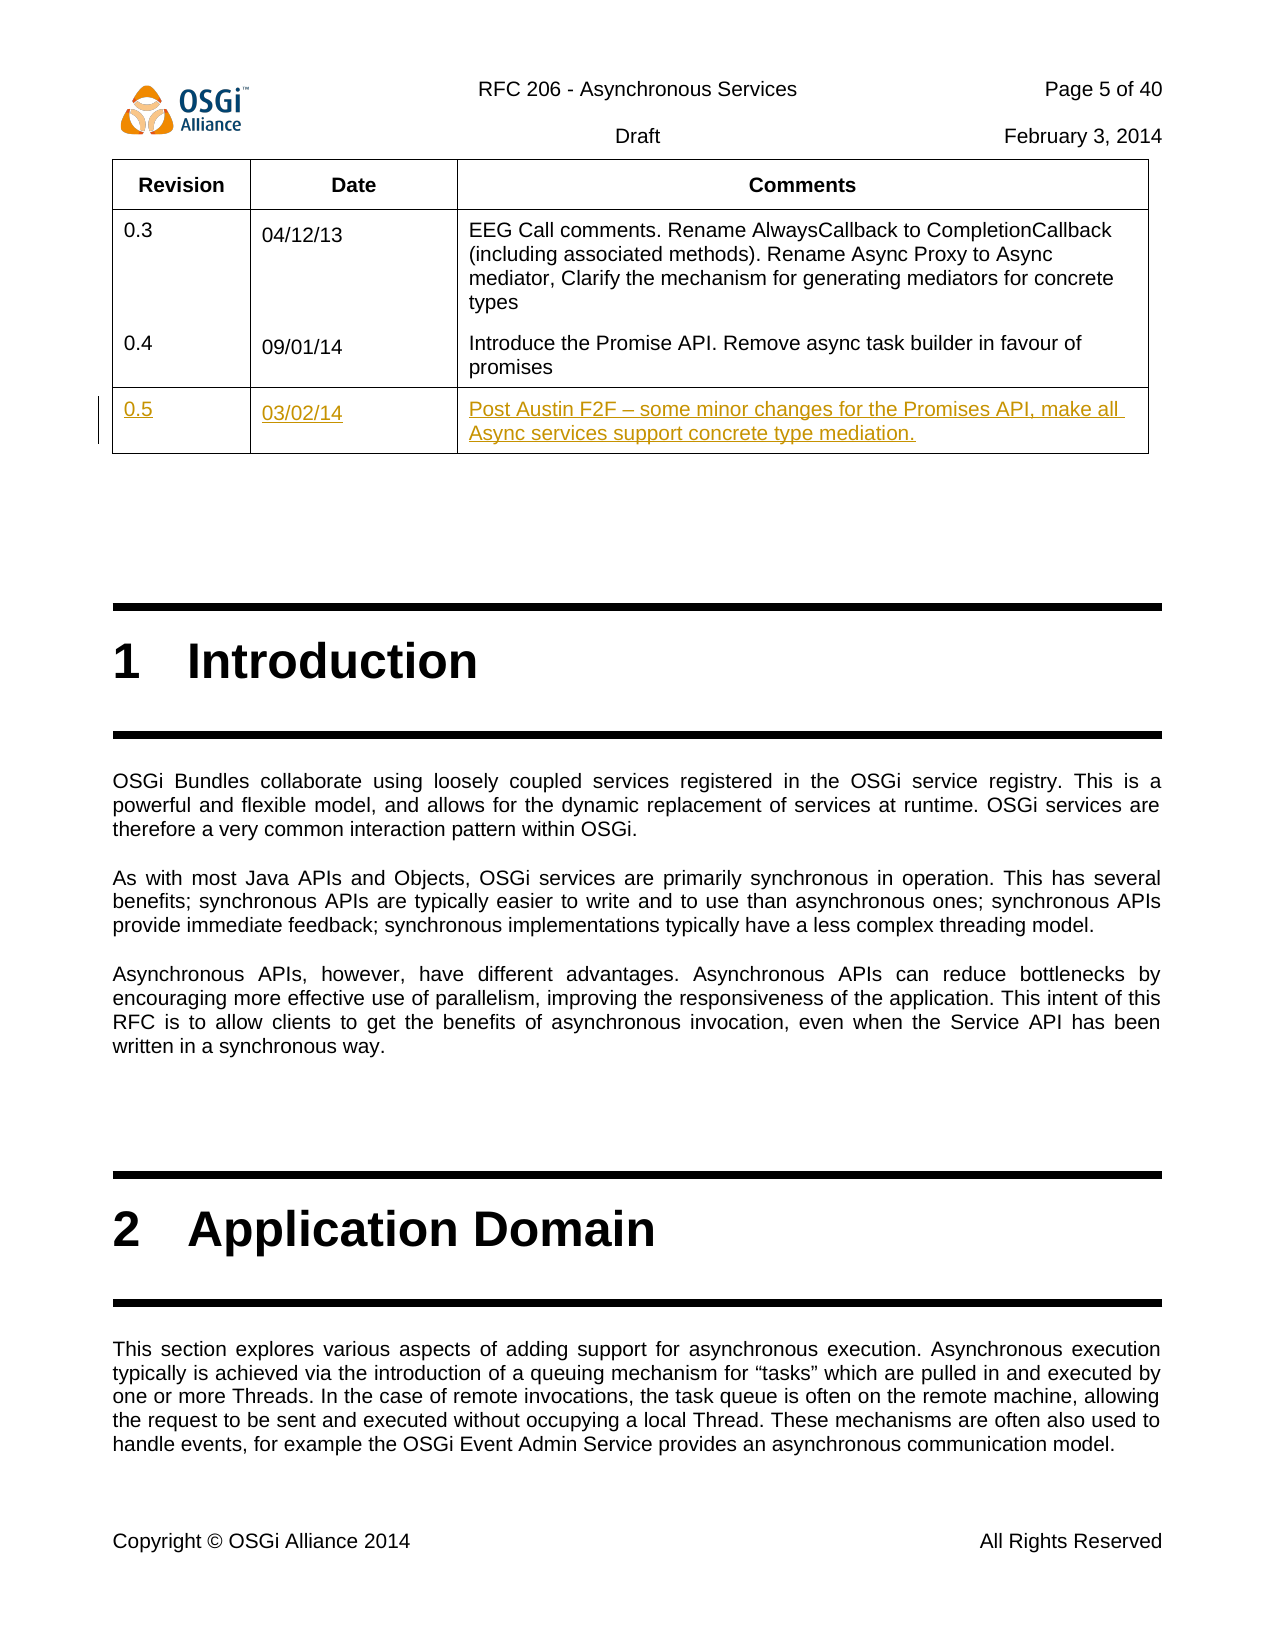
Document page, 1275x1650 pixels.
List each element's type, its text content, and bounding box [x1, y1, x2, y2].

table_cell EEG Call comments. Rename AlwaysCallback to CompletionCallback (including associated methods). Rename Async Proxy to Async mediator, Clarify the mechanism for generating mediators for concrete types [458, 210, 1148, 322]
table_cell 03/02/14 [251, 388, 457, 453]
text This section explores various aspects of adding support for asynchronous execution. Asynchronous execution typically is achieved via the introduction of a queuing mechanism for “tasks” which are pulled in and executed by one or more Threads. In the case of remote invocations, the task queue is often on the remote machine, allowing the request to be sent and executed without occupying a local Thread. These mechanisms are often also used to handle events, for example the OSGi Event Admin Service provides an asynchronous communication model. [112, 1336, 1162, 1456]
table_cell 0.3 [113, 210, 250, 322]
table_cell 09/01/14 [251, 323, 457, 387]
subtitle Introduction [112, 604, 1162, 739]
subtitle Application Domain [112, 1172, 1162, 1307]
table_cell Post Austin F2F – some minor changes for the Promises API, make all Async services support concrete type mediation. [458, 388, 1148, 453]
table_header Revision [113, 160, 250, 209]
picture [113, 78, 257, 142]
text OSGi Bundles collaborate using loosely coupled services registered in the OSGi service registry. This is a powerful and flexible model, and allows for the dynamic replacement of services at runtime. OSGi services are therefore a very common interaction pattern within OSGi. [112, 768, 1162, 840]
table_header Comments [458, 160, 1148, 209]
table_cell Introduce the Promise API. Remove async task builder in favour of promises [458, 323, 1148, 387]
text As with most Java APIs and Objects, OSGi services are primarily synchronous in operation. This has several benefits; synchronous APIs are typically easier to write and to use than asynchronous ones; synchronous APIs provide immediate feedback; synchronous implementations typically have a less complex threading model. [112, 865, 1162, 937]
table_cell 0.5 [113, 388, 250, 453]
text Asynchronous APIs, however, have different advantages. Asynchronous APIs can reduce bottlenecks by encouraging more effective use of parallelism, improving the responsiveness of the application. This intent of this RFC is to allow clients to get the benefits of asynchronous invocation, even when the Service API has been written in a synchronous way. [112, 962, 1162, 1058]
table_cell 0.4 [113, 323, 250, 387]
table_header Date [251, 160, 457, 209]
table_cell 04/12/13 [251, 210, 457, 322]
